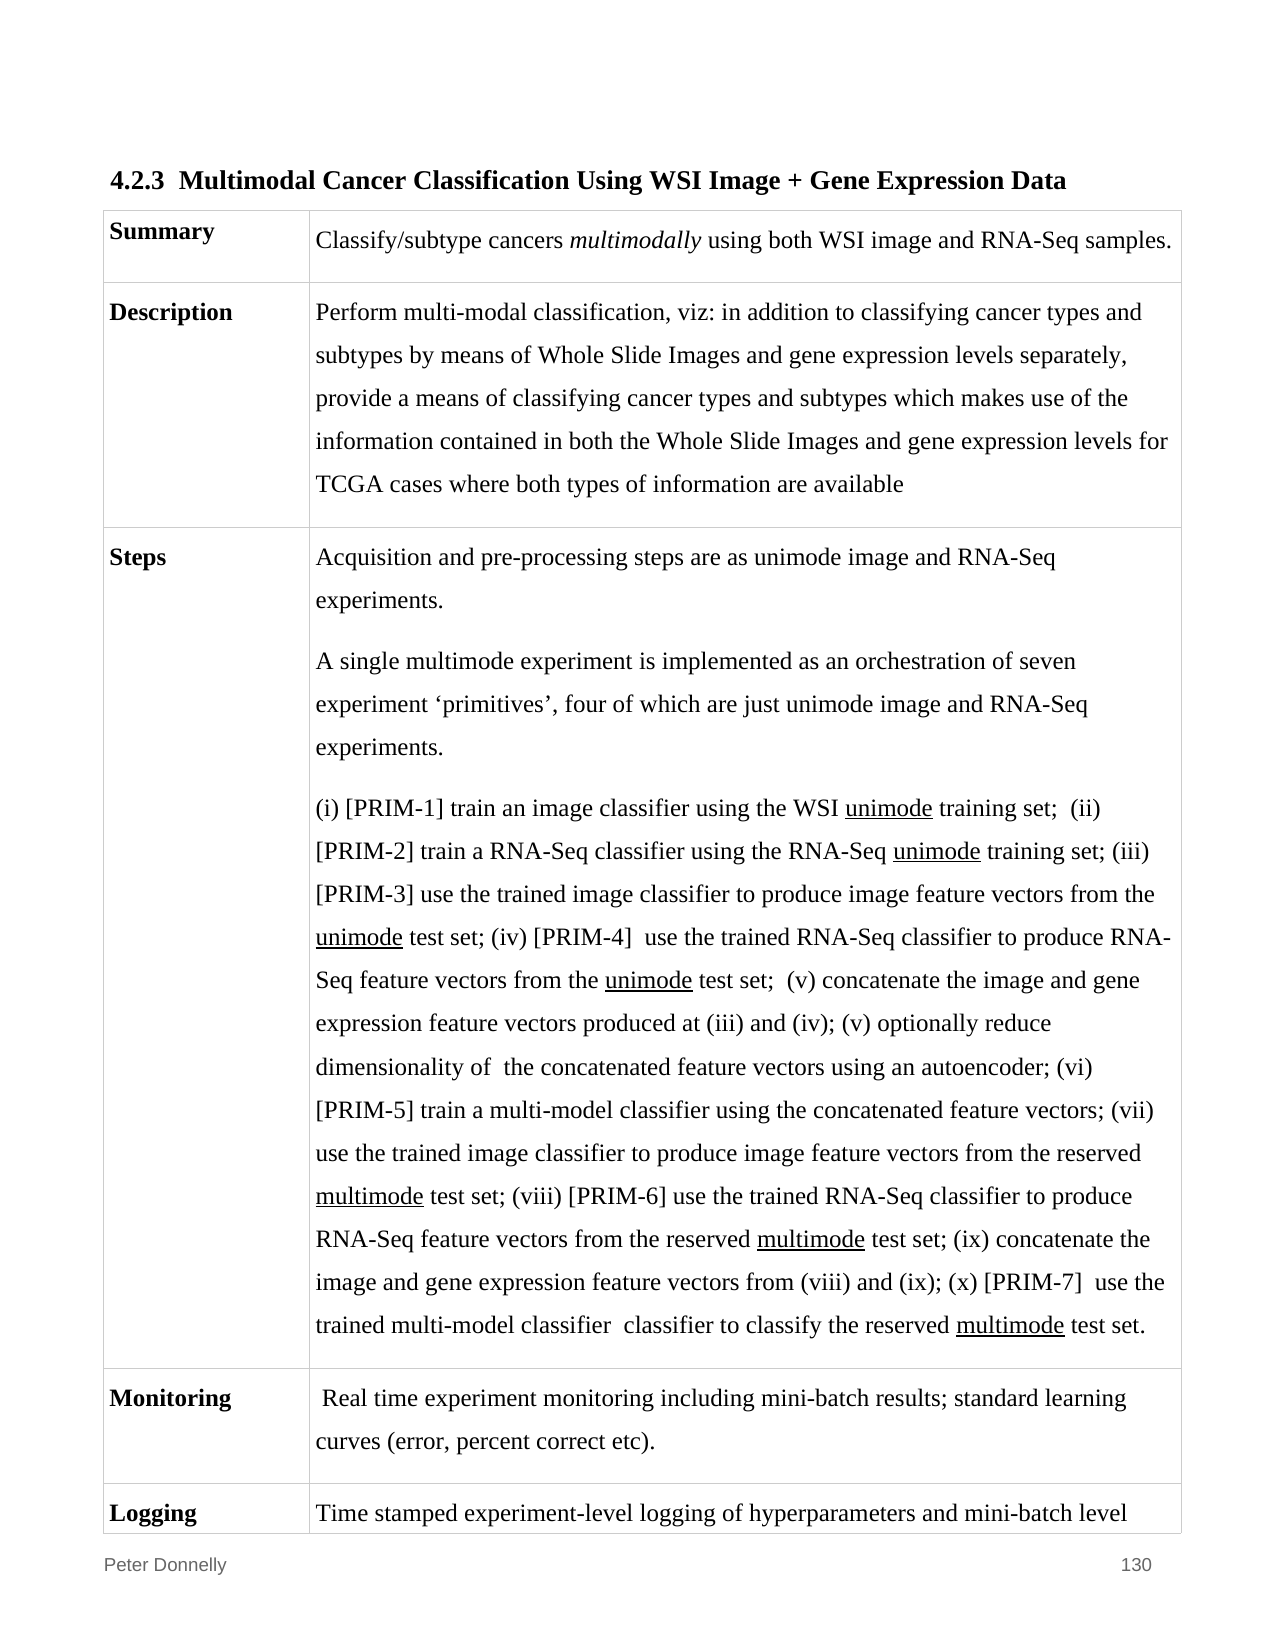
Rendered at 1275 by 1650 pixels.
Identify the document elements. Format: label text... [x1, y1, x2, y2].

table_cell Logging [104, 1484, 309, 1532]
table_cell Real time experiment monitoring including mini-batch results; standard learning curves (error, percent correct etc). [310, 1369, 1181, 1483]
table_cell Monitoring [104, 1369, 309, 1483]
table_cell Time stamped experiment-level logging of hyperparameters and mini-batch level [310, 1484, 1181, 1532]
table_header Summary [104, 211, 309, 282]
table_cell Perform multi-modal classification, viz: in addition to classifying cancer types and subtypes by means of Whole Slide Images and gene expression levels separately, provide a means of classifying cancer types and subtypes which makes use of the information contained in both the Whole Slide Images and gene expression levels for TCGA cases where both types of information are available [310, 283, 1181, 527]
table_cell Steps [104, 528, 309, 1368]
table_cell Description [104, 283, 309, 527]
table_header Classify/subtype cancers multimodally using both WSI image and RNA-Seq samples. [310, 211, 1181, 282]
subtitle Multimodal Cancer Classification Using WSI Image + Gene Expression Data [103, 164, 1181, 195]
table_cell Acquisition and pre-processing steps are as unimode image and RNA-Seq experiments. A single multimode experiment is implemented as an orchestration of seven experiment ‘primitives’, four of which are just unimode image and RNA-Seq experiments. (i) [PRIM-1] train an image classifier using the WSI unimode training set; (ii) [PRIM-2] train a RNA-Seq classifier using the RNA-Seq unimode training set; (iii) [PRIM-3] use the trained image classifier to produce image feature vectors from the unimode test set; (iv) [PRIM-4] use the trained RNA-Seq classifier to produce RNA-Seq feature vectors from the unimode test set; (v) concatenate the image and gene expression feature vectors produced at (iii) and (iv); (v) optionally reduce dimensionality of the concatenated feature vectors using an autoencoder; (vi) [PRIM-5] train a multi-model classifier using the concatenated feature vectors; (vii) use the trained image classifier to produce image feature vectors from the reserved multimode test set; (viii) [PRIM-6] use the trained RNA-Seq classifier to produce RNA-Seq feature vectors from the reserved multimode test set; (ix) concatenate the image and gene expression feature vectors from (viii) and (ix); (x) [PRIM-7] use the trained multi-model classifier classifier to classify the reserved multimode test set. [310, 528, 1181, 1368]
